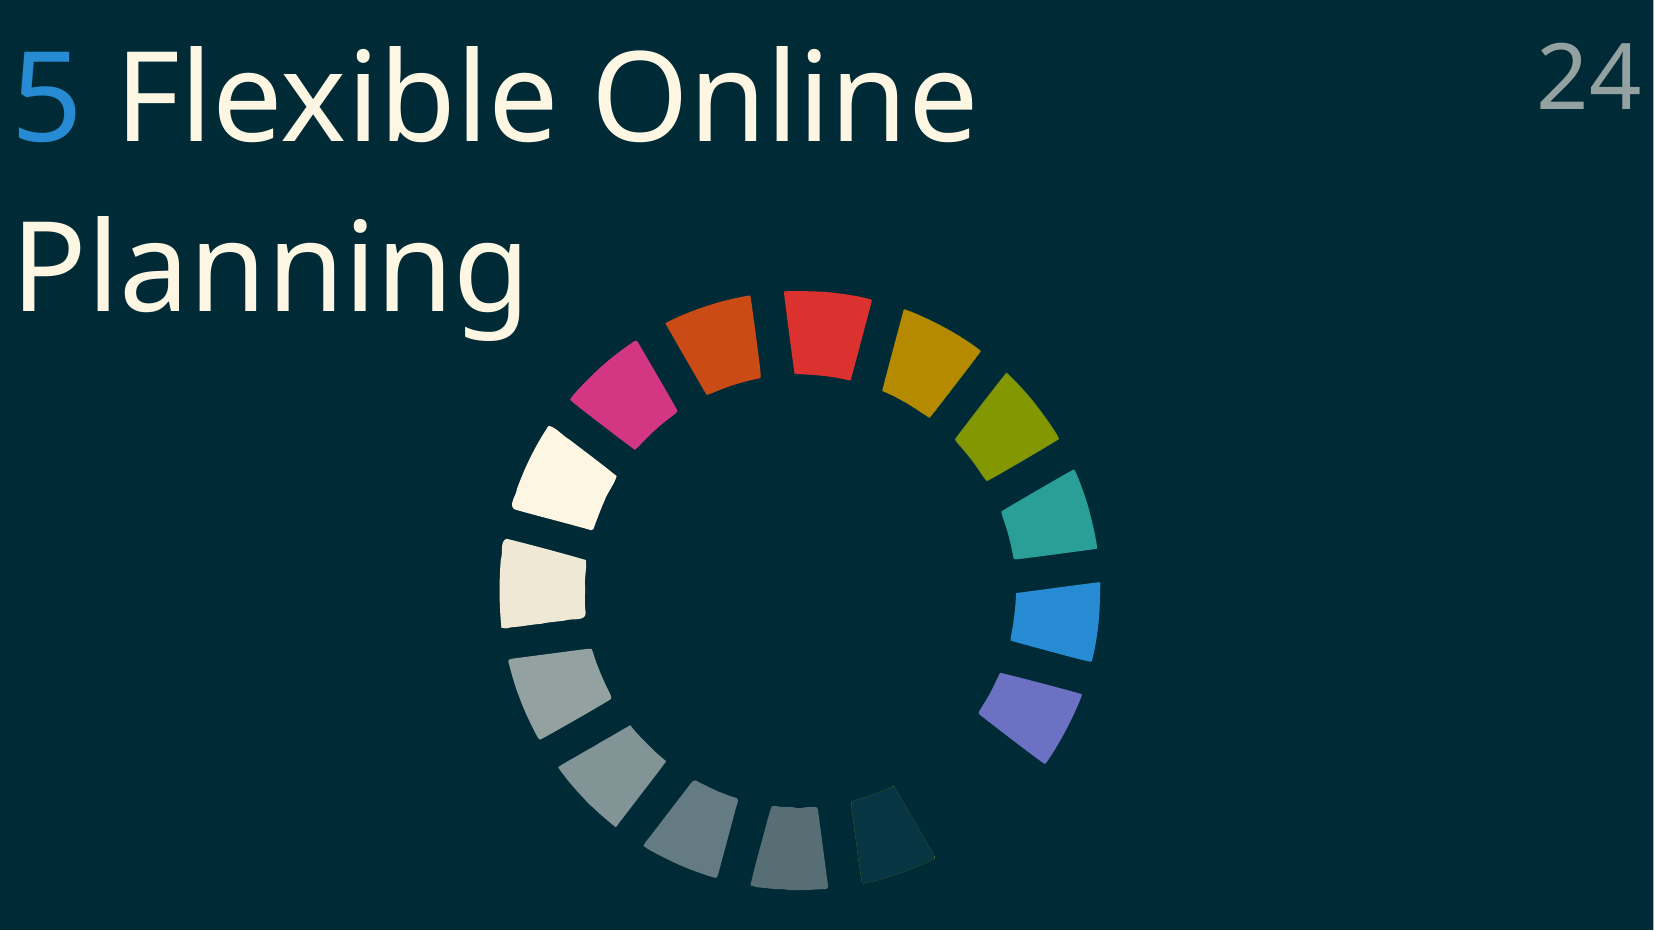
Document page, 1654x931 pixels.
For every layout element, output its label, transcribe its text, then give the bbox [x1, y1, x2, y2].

picture [460, 243, 519, 340]
picture [1002, 471, 1096, 559]
picture [645, 781, 737, 877]
picture [355, 245, 365, 310]
picture [200, 243, 256, 310]
picture [1011, 583, 1100, 661]
picture [500, 540, 586, 628]
picture [752, 807, 827, 890]
picture [509, 649, 610, 739]
picture [852, 787, 934, 883]
picture [387, 243, 443, 310]
picture [278, 243, 334, 310]
picture [559, 727, 665, 826]
picture [667, 296, 760, 394]
picture [980, 674, 1081, 763]
picture [883, 310, 980, 417]
picture [354, 224, 366, 232]
picture [956, 374, 1058, 480]
picture [513, 427, 616, 529]
title 5 Flexible Online Planning [11, 7, 1501, 318]
picture [785, 292, 871, 380]
picture [571, 342, 676, 449]
